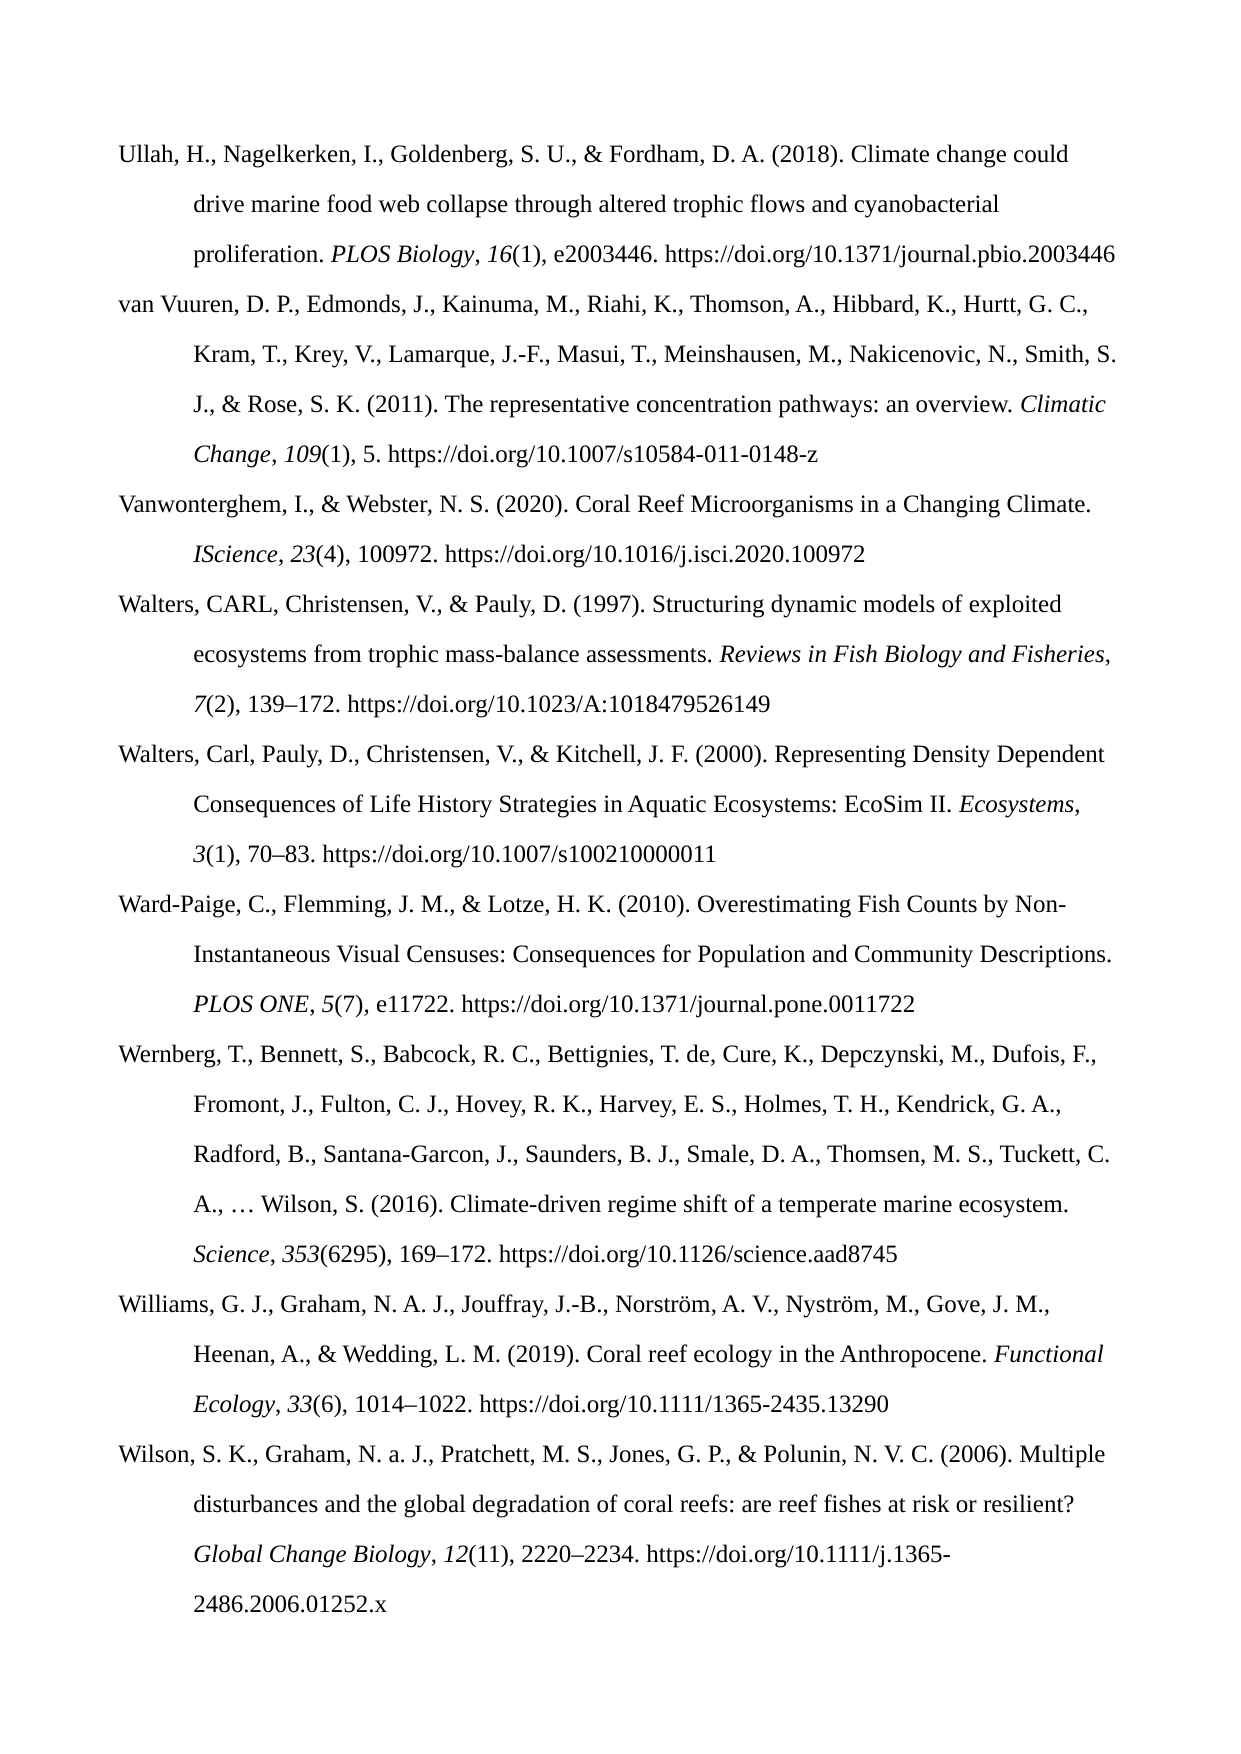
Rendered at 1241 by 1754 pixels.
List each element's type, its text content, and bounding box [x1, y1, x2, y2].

text Williams, G. J., Graham, N. A. J., Jouffray, J.-B., Norström, A. V., Nyström, M., Gove, J. M., Heenan, A., & Wedding, L. M. (2019). Coral reef ecology in the Anthropocene. Functional Ecology, 33(6), 1014–1022. https://doi.org/10.1111/1365-2435.13290 [118, 1268, 1122, 1418]
text Ward-Paige, C., Flemming, J. M., & Lotze, H. K. (2010). Overestimating Fish Counts by Non-Instantaneous Visual Censuses: Consequences for Population and Community Descriptions. PLOS ONE, 5(7), e11722. https://doi.org/10.1371/journal.pone.0011722 [118, 868, 1122, 1018]
text Ullah, H., Nagelkerken, I., Goldenberg, S. U., & Fordham, D. A. (2018). Climate change could drive marine food web collapse through altered trophic flows and cyanobacterial proliferation. PLOS Biology, 16(1), e2003446. https://doi.org/10.1371/journal.pbio.2003446 [118, 118, 1122, 268]
text Walters, CARL, Christensen, V., & Pauly, D. (1997). Structuring dynamic models of exploited ecosystems from trophic mass-balance assessments. Reviews in Fish Biology and Fisheries, 7(2), 139–172. https://doi.org/10.1023/A:1018479526149 [118, 568, 1122, 718]
text Wernberg, T., Bennett, S., Babcock, R. C., Bettignies, T. de, Cure, K., Depczynski, M., Dufois, F., Fromont, J., Fulton, C. J., Hovey, R. K., Harvey, E. S., Holmes, T. H., Kendrick, G. A., Radford, B., Santana-Garcon, J., Saunders, B. J., Smale, D. A., Thomsen, M. S., Tuckett, C. A., … Wilson, S. (2016). Climate-driven regime shift of a temperate marine ecosystem. Science, 353(6295), 169–172. https://doi.org/10.1126/science.aad8745 [118, 1018, 1122, 1268]
text Vanwonterghem, I., & Webster, N. S. (2020). Coral Reef Microorganisms in a Changing Climate. IScience, 23(4), 100972. https://doi.org/10.1016/j.isci.2020.100972 [118, 468, 1122, 568]
text Wilson, S. K., Graham, N. a. J., Pratchett, M. S., Jones, G. P., & Polunin, N. V. C. (2006). Multiple disturbances and the global degradation of coral reefs: are reef fishes at risk or resilient? Global Change Biology, 12(11), 2220–2234. https://doi.org/10.1111/j.1365-2486.2006.01252.x [118, 1418, 1122, 1618]
text Walters, Carl, Pauly, D., Christensen, V., & Kitchell, J. F. (2000). Representing Density Dependent Consequences of Life History Strategies in Aquatic Ecosystems: EcoSim II. Ecosystems, 3(1), 70–83. https://doi.org/10.1007/s100210000011 [118, 718, 1122, 868]
text van Vuuren, D. P., Edmonds, J., Kainuma, M., Riahi, K., Thomson, A., Hibbard, K., Hurtt, G. C., Kram, T., Krey, V., Lamarque, J.-F., Masui, T., Meinshausen, M., Nakicenovic, N., Smith, S. J., & Rose, S. K. (2011). The representative concentration pathways: an overview. Climatic Change, 109(1), 5. https://doi.org/10.1007/s10584-011-0148-z [118, 268, 1122, 468]
